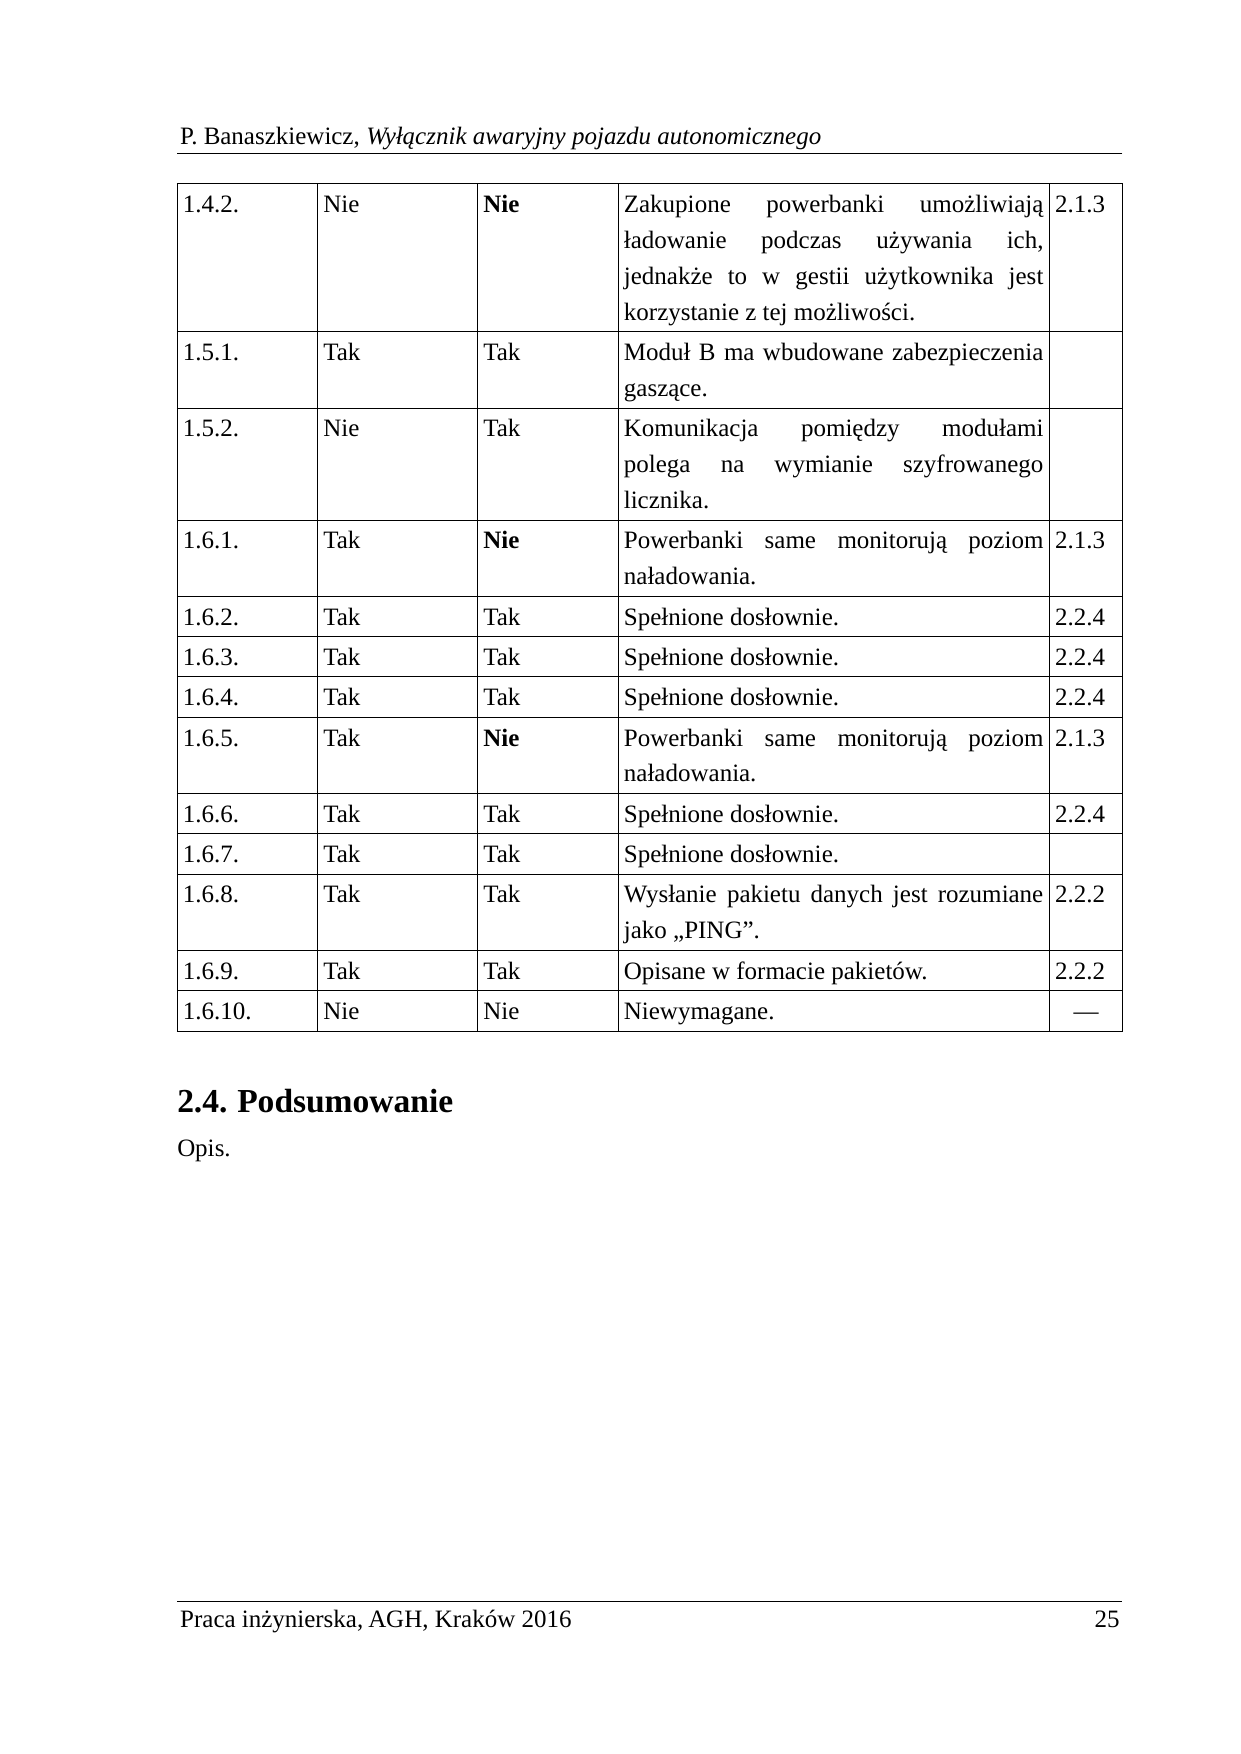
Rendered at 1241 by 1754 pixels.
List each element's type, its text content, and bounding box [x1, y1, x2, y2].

table_cell Nie [478, 184, 618, 331]
text Opis. [177, 1133, 1122, 1161]
table_cell 2.2.2 [1050, 875, 1122, 950]
table_cell 2.2.2 [1050, 951, 1122, 990]
table_cell 1.6.8. [178, 875, 317, 950]
table_cell Tak [478, 409, 618, 519]
table_cell Nie [478, 991, 618, 1031]
table_cell Komunikacja pomiędzy modułami polega na wymianie szyfrowanego licznika. [619, 409, 1049, 519]
table_cell Powerbanki same monitorują poziom naładowania. [619, 718, 1049, 793]
table_cell Niewymagane. [619, 991, 1049, 1031]
table_cell 1.6.5. [178, 718, 317, 793]
table_cell 1.5.2. [178, 409, 317, 519]
table_cell Spełnione dosłownie. [619, 597, 1049, 636]
table_cell — [1050, 991, 1122, 1031]
table_cell Tak [478, 834, 618, 874]
table_cell Spełnione dosłownie. [619, 794, 1049, 833]
table_cell Nie [318, 184, 477, 331]
table_cell Tak [318, 834, 477, 874]
table_cell 2.2.4 [1050, 637, 1122, 676]
table_cell Tak [478, 875, 618, 950]
table_cell Tak [318, 951, 477, 990]
subtitle Podsumowanie [177, 1081, 1122, 1120]
table_cell [1050, 409, 1122, 519]
table_cell Tak [478, 597, 618, 636]
table_cell Tak [478, 637, 618, 676]
table_cell Spełnione dosłownie. [619, 677, 1049, 717]
table_cell Nie [318, 991, 477, 1031]
table_cell 1.6.4. [178, 677, 317, 717]
table_cell Spełnione dosłownie. [619, 834, 1049, 874]
table_cell 2.1.3 [1050, 184, 1122, 331]
table_cell [1050, 834, 1122, 874]
table_cell 1.6.3. [178, 637, 317, 676]
table_cell 1.6.6. [178, 794, 317, 833]
table_cell Tak [318, 521, 477, 596]
table_cell Wysłanie pakietu danych jest rozumiane jako „PING”. [619, 875, 1049, 950]
table_cell Tak [318, 718, 477, 793]
table_cell Moduł B ma wbudowane zabezpieczenia gaszące. [619, 332, 1049, 407]
table_cell 1.6.7. [178, 834, 317, 874]
table_cell Tak [478, 794, 618, 833]
table_cell 2.2.4 [1050, 597, 1122, 636]
table_cell Tak [478, 332, 618, 407]
table_cell 2.2.4 [1050, 794, 1122, 833]
table_cell Tak [318, 794, 477, 833]
table_cell 1.6.2. [178, 597, 317, 636]
table_cell Nie [318, 409, 477, 519]
table_cell 1.6.1. [178, 521, 317, 596]
table_cell 1.6.10. [178, 991, 317, 1031]
table_cell Tak [318, 597, 477, 636]
table_cell Zakupione powerbanki umożliwiają ładowanie podczas używania ich, jednakże to w gestii użytkownika jest korzystanie z tej możliwości. [619, 184, 1049, 331]
table_cell Tak [478, 951, 618, 990]
table_cell 1.6.9. [178, 951, 317, 990]
table_cell Powerbanki same monitorują poziom naładowania. [619, 521, 1049, 596]
table_cell Nie [478, 718, 618, 793]
table_cell 1.4.2. [178, 184, 317, 331]
table_cell 2.1.3 [1050, 521, 1122, 596]
table_cell Tak [478, 677, 618, 717]
table_cell Opisane w formacie pakietów. [619, 951, 1049, 990]
table_cell 2.1.3 [1050, 718, 1122, 793]
table_cell 1.5.1. [178, 332, 317, 407]
table_cell Tak [318, 677, 477, 717]
table_cell Tak [318, 875, 477, 950]
table_cell 2.2.4 [1050, 677, 1122, 717]
table_cell Tak [318, 332, 477, 407]
table_cell Spełnione dosłownie. [619, 637, 1049, 676]
table_cell Nie [478, 521, 618, 596]
table_cell [1050, 332, 1122, 407]
table_cell Tak [318, 637, 477, 676]
